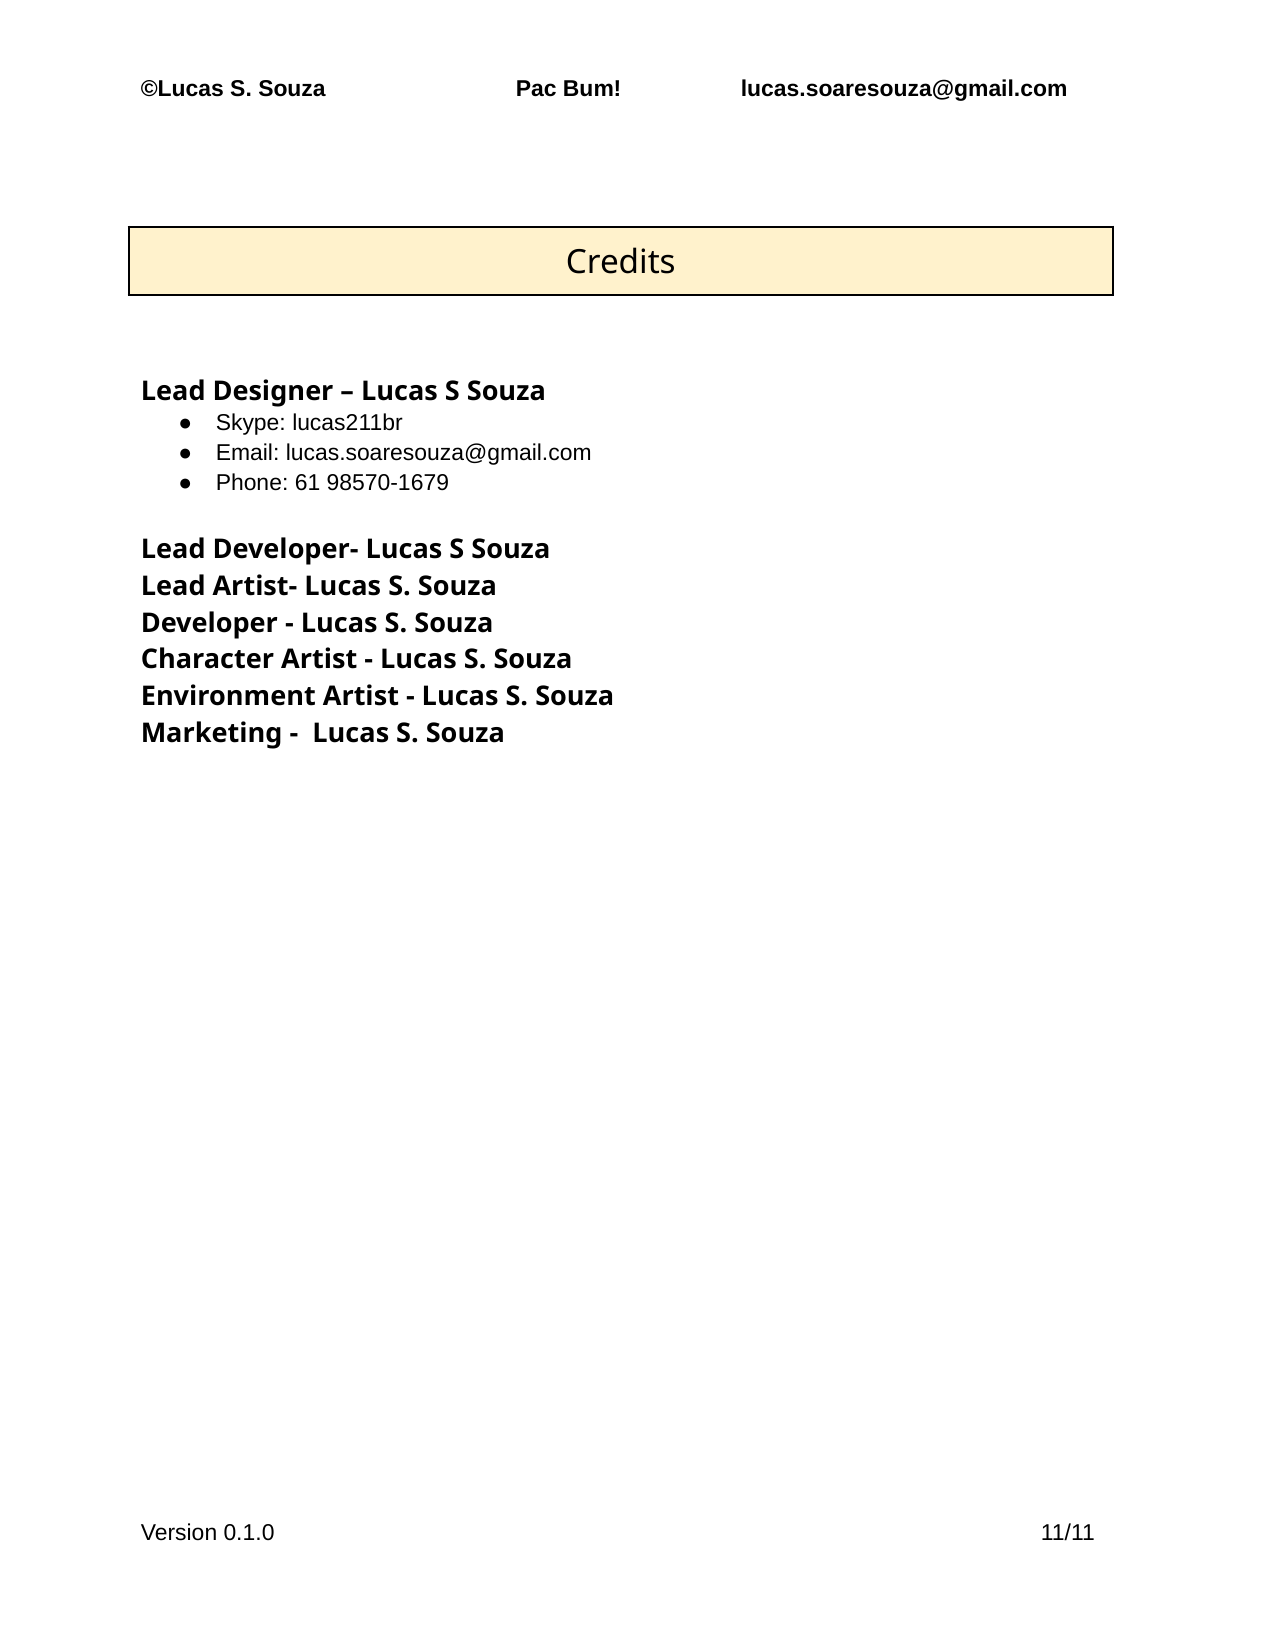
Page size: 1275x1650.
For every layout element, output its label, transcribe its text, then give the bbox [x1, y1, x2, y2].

subtitle Developer - Lucas S. Souza [141, 603, 1125, 640]
subtitle Environment Artist - Lucas S. Souza [141, 677, 1125, 714]
list Phone: 61 98570-1679 [178, 469, 1125, 495]
subtitle Lead Designer – Lucas S Souza [141, 372, 1125, 408]
table_header Credits [130, 228, 1112, 294]
subtitle Lead Developer- Lucas S Souza [141, 529, 1125, 566]
subtitle Lead Artist- Lucas S. Souza [141, 566, 1125, 603]
subtitle Marketing - Lucas S. Souza [141, 714, 1125, 751]
list Skype: lucas211br [178, 408, 1125, 435]
list Email: lucas.soaresouza@gmail.com [178, 439, 1125, 465]
subtitle Character Artist - Lucas S. Souza [141, 640, 1125, 677]
